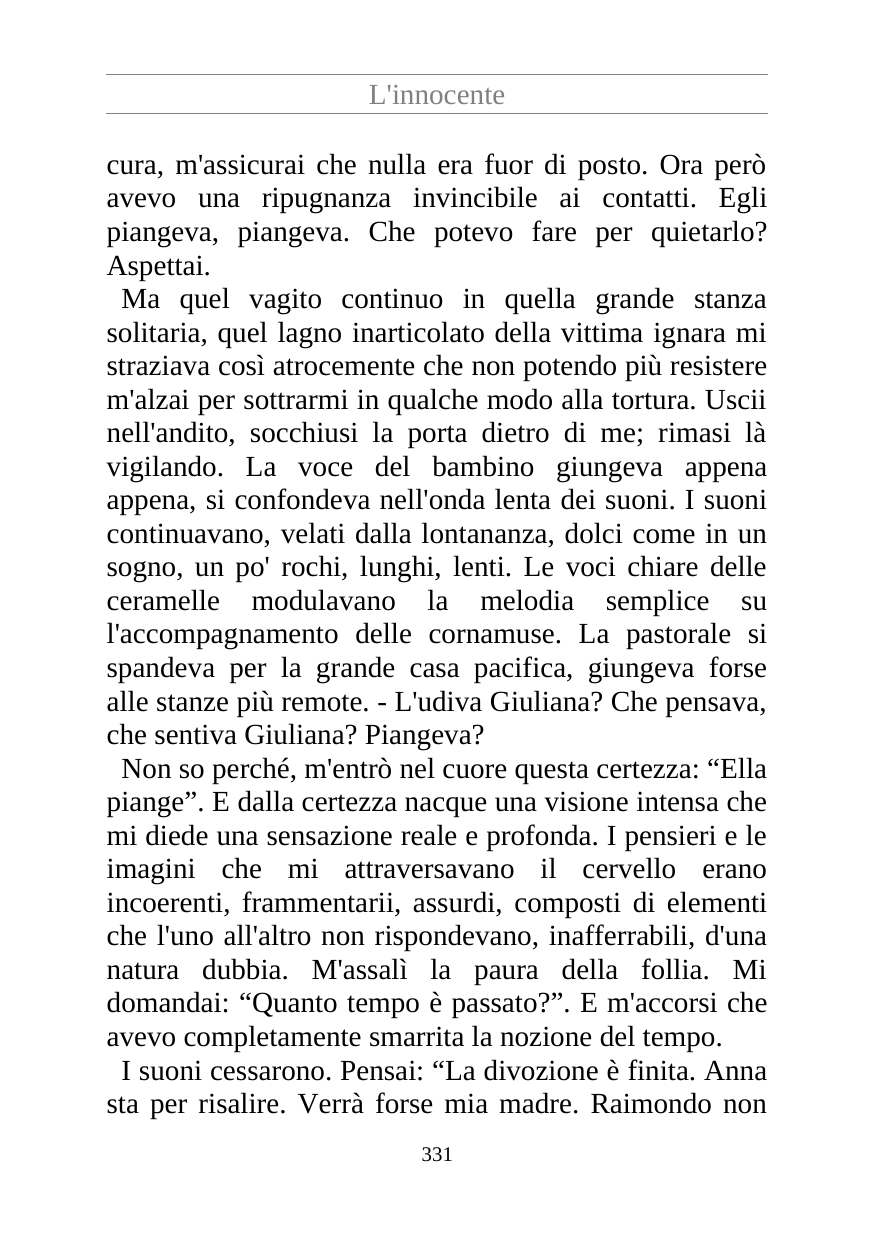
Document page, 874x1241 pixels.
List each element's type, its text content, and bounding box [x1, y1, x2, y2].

text cura, m'assicurai che nulla era fuor di posto. Ora però avevo una ripugnanza invincibile ai contatti. Egli piangeva, piangeva. Che potevo fare per quietarlo? Aspettai. [106, 147, 768, 281]
text I suoni cessarono. Pensai: “La divozione è finita. Anna sta per risalire. Verrà forse mia madre. Raimondo non [106, 1053, 768, 1120]
text Ma quel vagito continuo in quella grande stanza solitaria, quel lagno inarticolato della vittima ignara mi straziava così atrocemente che non potendo più resistere m'alzai per sottrarmi in qualche modo alla tortura. Uscii nell'andito, socchiusi la porta dietro di me; rimasi là vigilando. La voce del bambino giungeva appena appena, si confondeva nell'onda lenta dei suoni. I suoni continuavano, velati dalla lontananza, dolci come in un sogno, un po' rochi, lunghi, lenti. Le voci chiare delle ceramelle modulavano la melodia semplice su l'accompagnamento delle cornamuse. La pastorale si spandeva per la grande casa pacifica, giungeva forse alle stanze più remote. - L'udiva Giuliana? Che pensava, che sentiva Giuliana? Piangeva? [106, 281, 768, 751]
text Non so perché, m'entrò nel cuore questa certezza: “Ella piange”. E dalla certezza nacque una visione intensa che mi diede una sensazione reale e profonda. I pensieri e le imagini che mi attraversavano il cervello erano incoerenti, frammentarii, assurdi, composti di elementi che l'uno all'altro non rispondevano, inafferrabili, d'una natura dubbia. M'assalì la paura della follia. Mi domandai: “Quanto tempo è passato?”. E m'accorsi che avevo completamente smarrita la nozione del tempo. [106, 751, 768, 1053]
